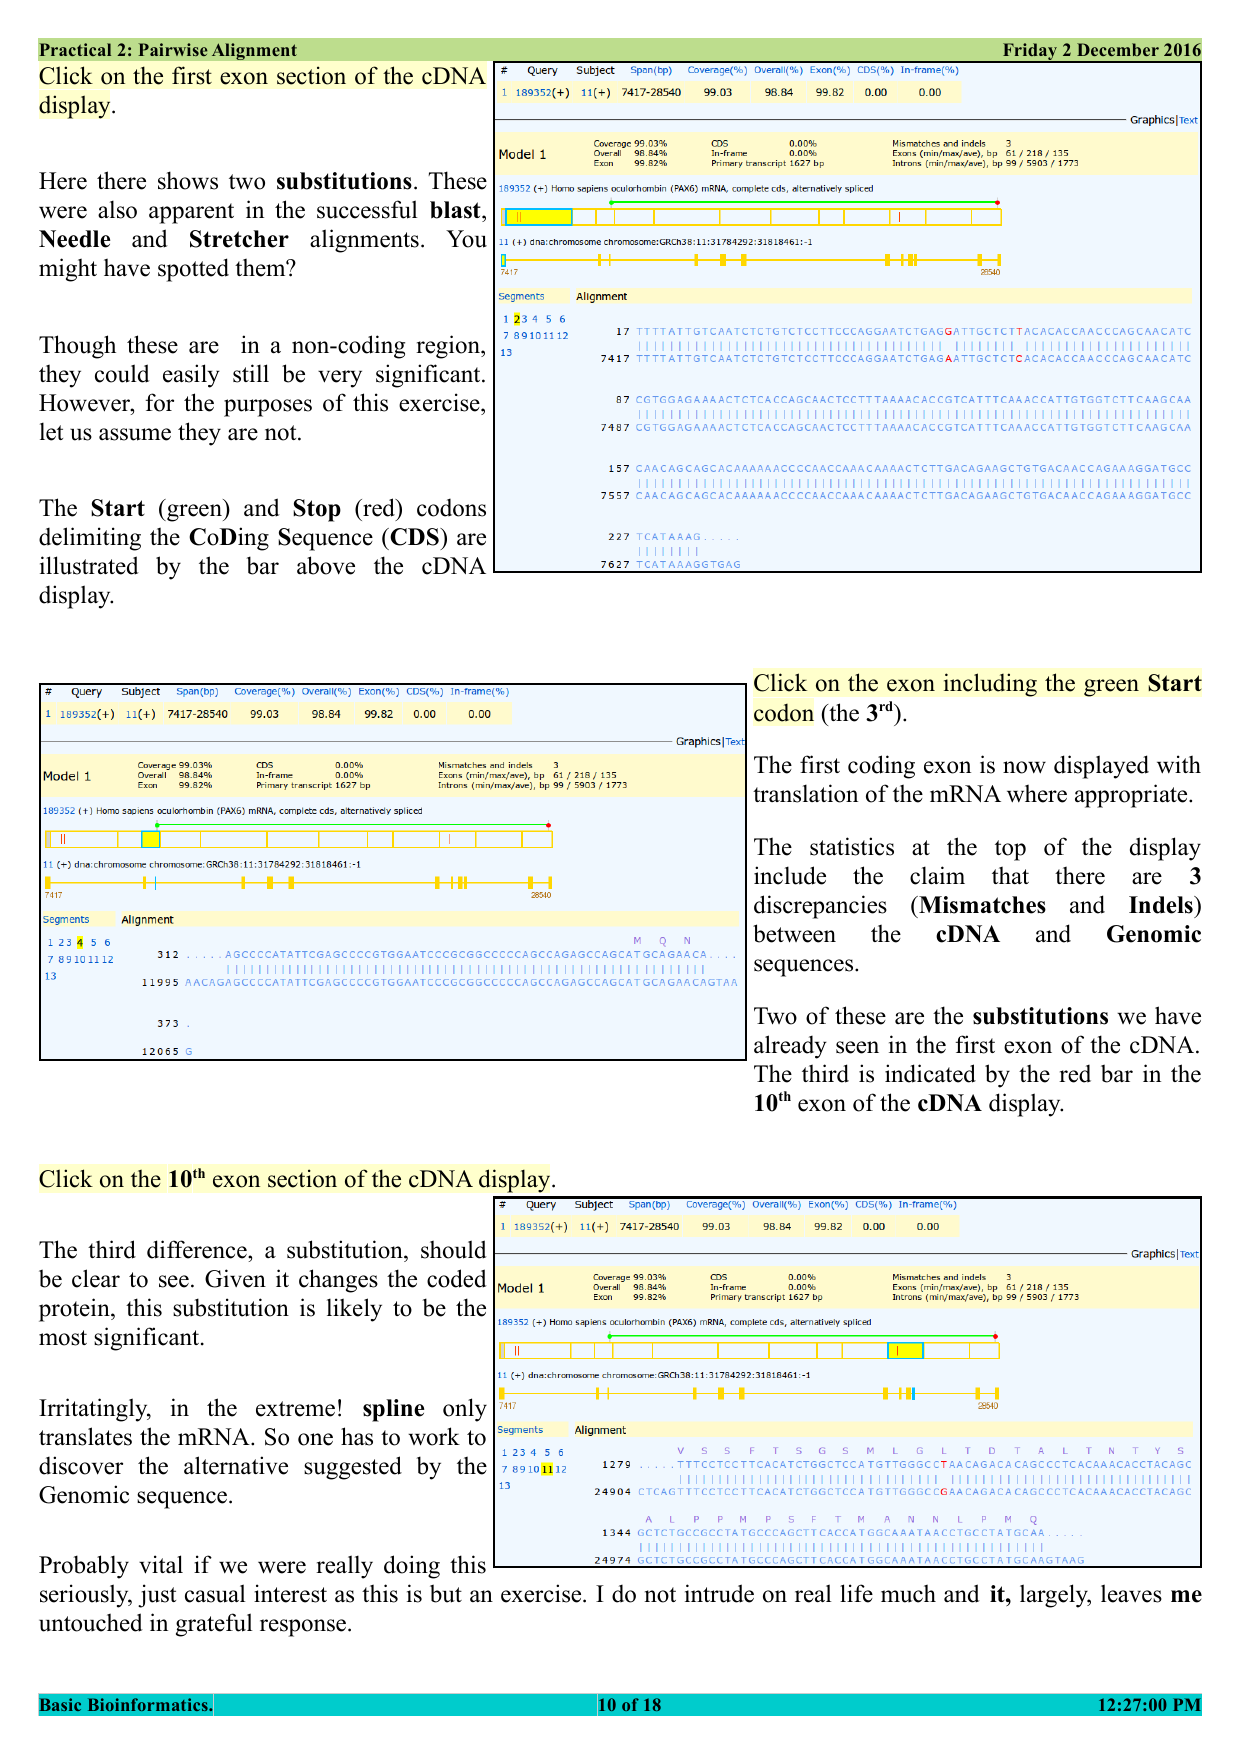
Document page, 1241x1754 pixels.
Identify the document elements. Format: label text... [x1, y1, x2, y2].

picture [41, 685, 745, 1059]
text Though these are in a non-coding region, they could easily still be very significant. However, for the purposes of this exercise, let us assume they are not. [38, 329, 493, 446]
text Click on the first exon section of the cDNA display. [38, 61, 493, 119]
text Probably vital if we were really doing this seriously, just casual interest as this is but an exercise. I do not intrude on real life much and it, largely, leaves me untouched in grateful response. [38, 1550, 1202, 1637]
text Here there shows two substitutions. These were also apparent in the successful blast, Needle and Stretcher alignments. You might have spotted them? [38, 166, 493, 282]
text Two of these are the substitutions we have already seen in the first exon of the cDNA. The third is indicated by the red bar in the 10th exon of the cDNA display. [38, 1001, 1202, 1117]
picture [495, 1199, 1200, 1566]
text The statistics at the top of the display include the claim that there are 3 discrepancies (Mismatches and Indels) between the cDNA and Genomic sequences. [747, 832, 1202, 977]
text Click on the 10th exon section of the cDNA display. [38, 1164, 1202, 1193]
text The first coding exon is now displayed with translation of the mRNA where appropriate. [747, 750, 1202, 808]
text The Start (green) and Stop (red) codons delimiting the CoDing Sequence (CDS) are illustrated by the bar above the cDNA display. [38, 493, 1202, 609]
text Irritatingly, in the extreme! spline only translates the mRNA. So one has to work to discover the alternative suggested by the Genomic sequence. [38, 1392, 493, 1509]
text The third difference, a substitution, should be clear to see. Given it changes the coded protein, this substitution is likely to be the most significant. [38, 1235, 493, 1351]
text Click on the exon including the green Start codon (the 3rd). [38, 668, 1202, 726]
picture [495, 63, 1200, 571]
